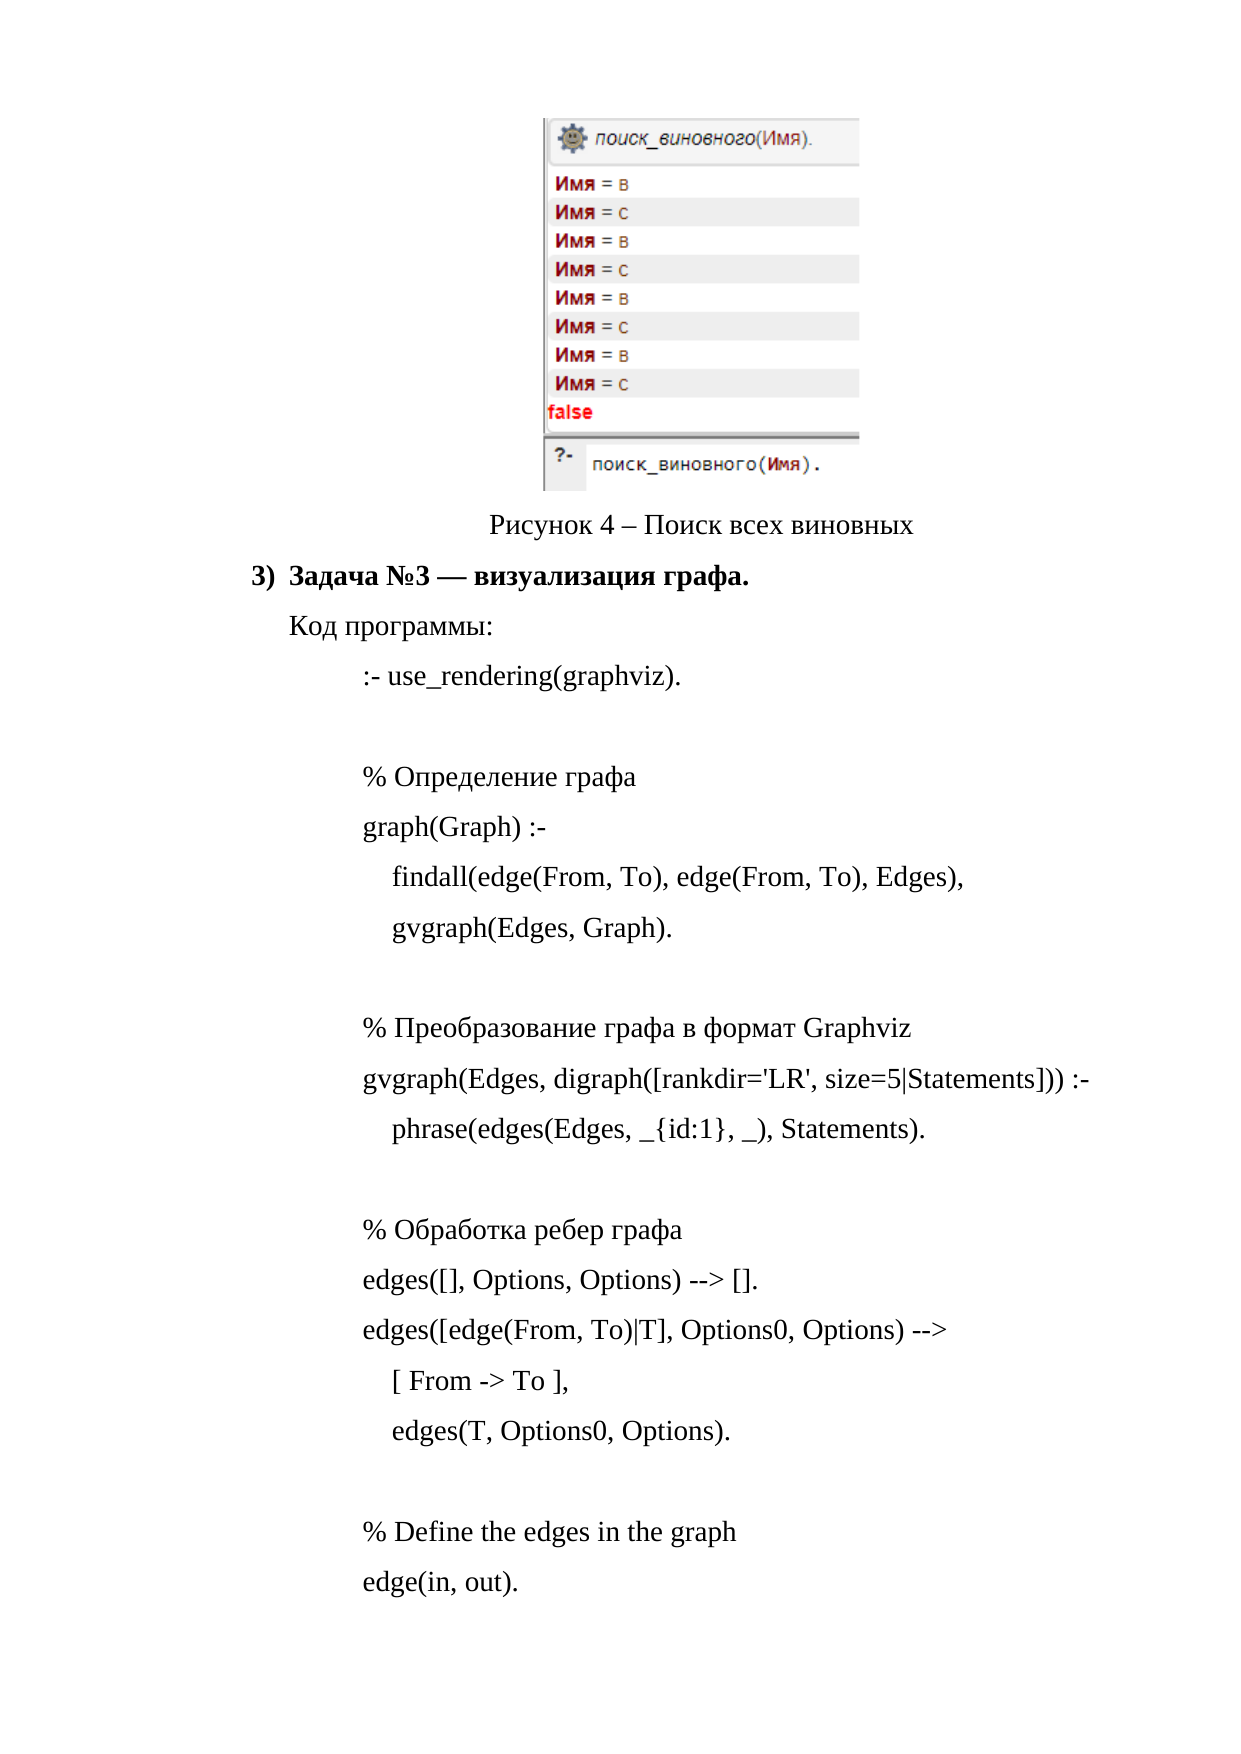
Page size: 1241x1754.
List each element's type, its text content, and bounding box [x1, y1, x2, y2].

picture [663, 118, 800, 491]
text :- use_rendering(graphviz). [288, 658, 1152, 692]
text Код программы: [288, 608, 1152, 642]
text phrase(edges(Edges, _{id:1}, _), Statements). [288, 1111, 1152, 1145]
text gvgraph(Edges, Graph). [288, 910, 1152, 943]
text [ From -> To ], [288, 1363, 1152, 1396]
text edges(T, Options0, Options). [288, 1413, 1152, 1447]
text % Обработка ребер графа [288, 1212, 1152, 1245]
text findall(edge(From, To), edge(From, To), Edges), [288, 859, 1152, 893]
text gvgraph(Edges, digraph([rankdir='LR', size=5|Statements])) :- [288, 1061, 1152, 1094]
text % Преобразование графа в формат Graphviz [288, 1011, 1152, 1044]
text graph(Graph) :- [288, 809, 1152, 843]
list Задача №3 — визуализация графа. [251, 558, 1152, 591]
text % Определение графа [288, 759, 1152, 792]
text % Define the edges in the graph [288, 1514, 1152, 1547]
text Рисунок 4 – Поиск всех виновных [177, 507, 1152, 541]
text edges([], Options, Options) --> []. [288, 1262, 1152, 1296]
text edge(in, out). [288, 1564, 1152, 1597]
text edges([edge(From, To)|T], Options0, Options) --> [288, 1312, 1152, 1346]
